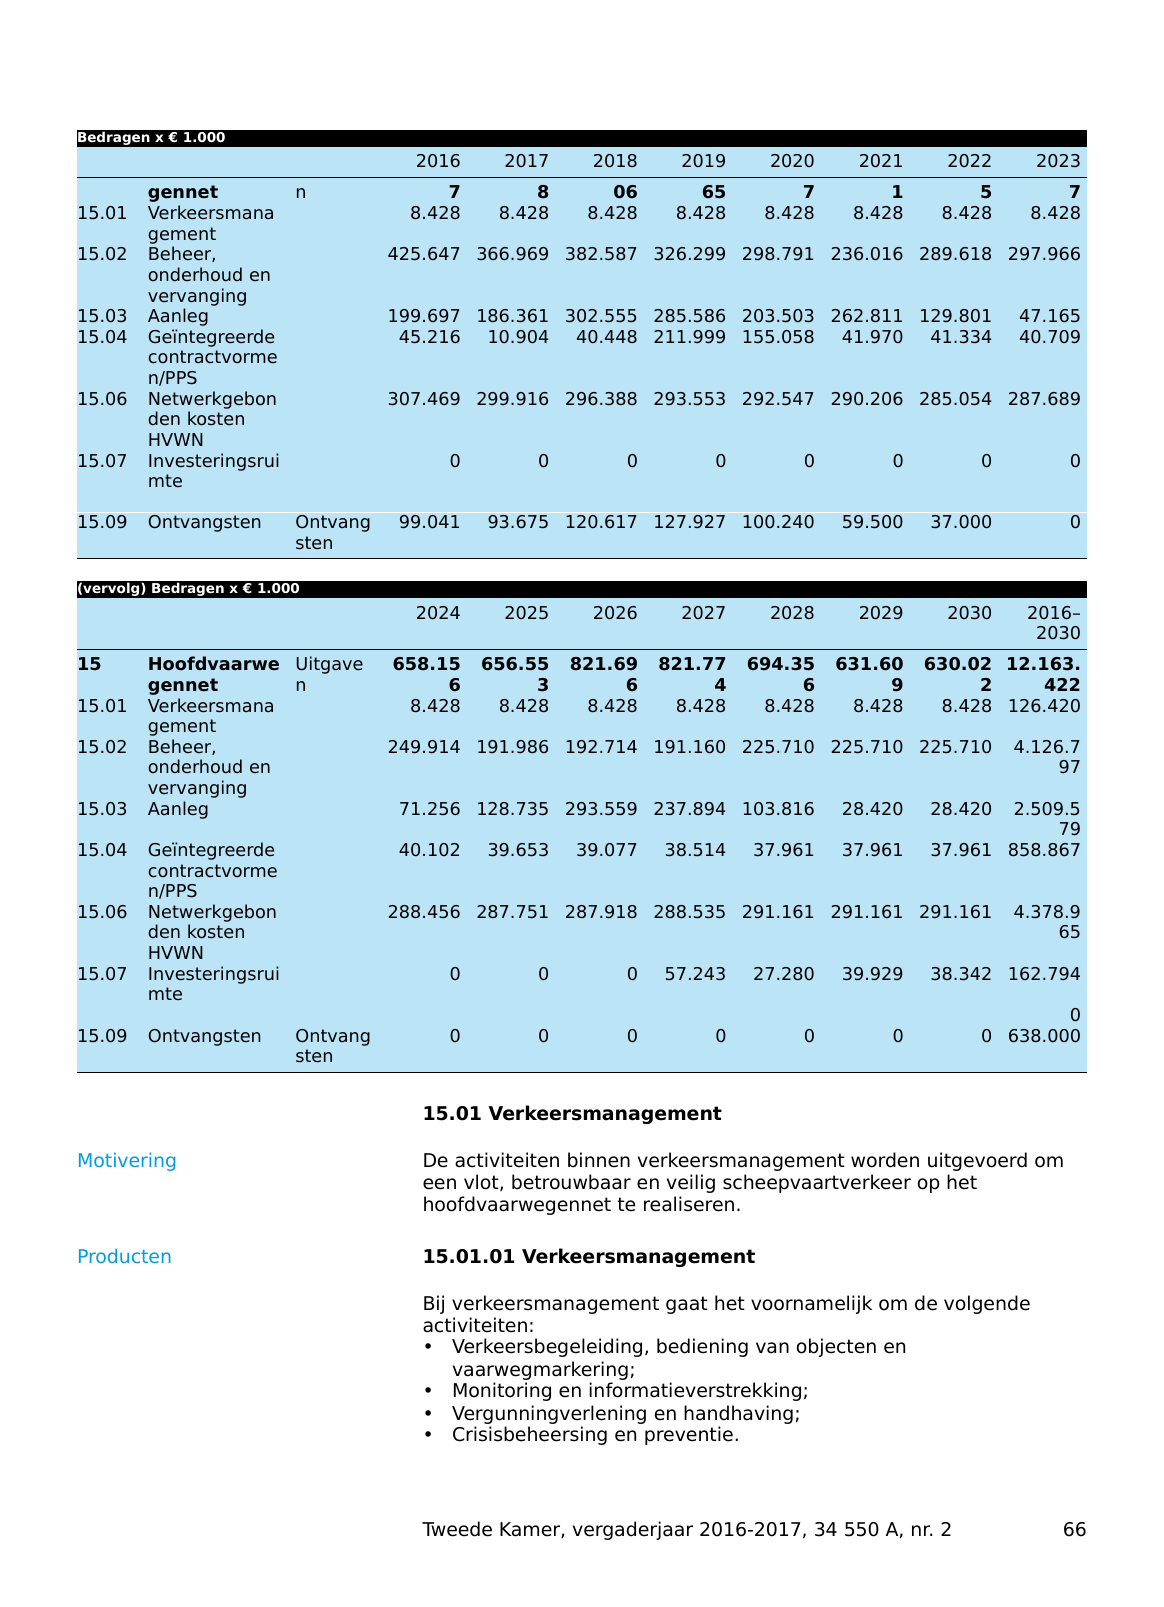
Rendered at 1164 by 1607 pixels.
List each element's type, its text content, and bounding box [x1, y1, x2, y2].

table_cell 192.714 [555, 737, 644, 799]
table_cell 293.559 [555, 799, 644, 840]
table_cell 658.156 [378, 650, 466, 696]
table_cell 2028 [732, 598, 821, 649]
table_cell 290.206 [821, 389, 909, 451]
table_cell 99.041 [378, 513, 466, 558]
table_cell Geïntegreerde contractvormen/PPS [142, 840, 289, 902]
table_cell 287.918 [555, 902, 644, 964]
text Motivering [77, 1149, 399, 1172]
table_cell 203.503 [732, 306, 821, 327]
table_cell Ontvangsten [142, 513, 289, 558]
table_cell 126.420 [998, 696, 1087, 737]
table_cell 8.428 [821, 696, 909, 737]
table_cell [289, 964, 378, 1005]
table_cell Ontvangsten [289, 513, 378, 558]
table_cell 5 [909, 178, 998, 203]
table_cell 0 [378, 964, 466, 1005]
table_cell 199.697 [378, 306, 466, 327]
table_cell 2019 [644, 147, 732, 177]
table_cell 37.961 [821, 840, 909, 902]
table_cell [644, 1005, 732, 1026]
table_cell 41.334 [909, 327, 998, 389]
table_cell 15.09 [77, 513, 142, 558]
subtitle [77, 1267, 399, 1276]
subtitle 15.01.01 Verkeersmanagement [422, 1246, 1087, 1267]
table_cell 06 [555, 178, 644, 203]
table_cell 47.165 [998, 306, 1087, 327]
table_cell 15.02 [77, 737, 142, 799]
table_cell 0 [378, 451, 466, 492]
table_cell 0 [378, 1026, 466, 1072]
table_cell [289, 451, 378, 492]
table_cell [289, 840, 378, 902]
table_cell 8.428 [466, 203, 555, 244]
table_cell 8.428 [555, 203, 644, 244]
text Producten [77, 1246, 399, 1267]
table_cell Verkeersmanagement [142, 696, 289, 737]
table_cell Netwerkgebonden kosten HVWN [142, 389, 289, 451]
table_cell 299.916 [466, 389, 555, 451]
table_cell 225.710 [909, 737, 998, 799]
table_cell [289, 902, 378, 964]
table_cell 225.710 [821, 737, 909, 799]
table_cell 0 [466, 1026, 555, 1072]
table_cell 656.553 [466, 650, 555, 696]
table_cell [289, 147, 378, 177]
table_cell 129.801 [909, 306, 998, 327]
table_cell 326.299 [644, 244, 732, 306]
table_cell 8.428 [466, 696, 555, 737]
table_cell 2025 [466, 598, 555, 649]
table_cell [555, 1005, 644, 1026]
table_cell [289, 203, 378, 244]
table_cell 162.794 [998, 964, 1087, 1005]
table_cell Investeringsruimte [142, 964, 289, 1005]
table_cell 191.160 [644, 737, 732, 799]
table_cell 288.535 [644, 902, 732, 964]
table_cell 291.161 [821, 902, 909, 964]
table_cell 15.07 [77, 451, 142, 492]
table_cell 45.216 [378, 327, 466, 389]
table_cell 38.342 [909, 964, 998, 1005]
table_cell 307.469 [378, 389, 466, 451]
table_cell [142, 492, 289, 512]
table_cell [378, 1005, 466, 1026]
table_cell 0 [555, 1026, 644, 1072]
table_cell 15.02 [77, 244, 142, 306]
table_cell 858.867 [998, 840, 1087, 902]
table_cell [732, 492, 821, 512]
table_cell 8.428 [555, 696, 644, 737]
table_cell 0 [644, 1026, 732, 1072]
table_cell [289, 327, 378, 389]
table_cell 287.751 [466, 902, 555, 964]
table_cell 8.428 [378, 696, 466, 737]
table_cell 0 [644, 451, 732, 492]
table_cell 366.969 [466, 244, 555, 306]
table_cell 37.000 [909, 513, 998, 558]
table_cell 2016 [378, 147, 466, 177]
table_cell 211.999 [644, 327, 732, 389]
table_cell 8 [466, 178, 555, 203]
table_cell 249.914 [378, 737, 466, 799]
table_cell 40.709 [998, 327, 1087, 389]
table_cell 38.514 [644, 840, 732, 902]
table_cell [289, 389, 378, 451]
table_cell 8.428 [821, 203, 909, 244]
table_cell 0 [555, 451, 644, 492]
table_cell 0 [998, 513, 1087, 558]
table_cell 186.361 [466, 306, 555, 327]
table_cell 287.689 [998, 389, 1087, 451]
table_cell 7 [732, 178, 821, 203]
table_cell [142, 1005, 289, 1026]
table_cell Aanleg [142, 306, 289, 327]
table_cell 65 [644, 178, 732, 203]
table_cell 288.456 [378, 902, 466, 964]
table_cell 694.356 [732, 650, 821, 696]
table_cell 638.000 [998, 1026, 1087, 1072]
table_cell 291.161 [732, 902, 821, 964]
table_cell [289, 737, 378, 799]
table_cell 2026 [555, 598, 644, 649]
table_cell 8.428 [998, 203, 1087, 244]
text De activiteiten binnen verkeersmanagement worden uitgevoerd om een vlot, betrouwbaar en veilig scheepvaartverkeer op het hoofdvaarwegennet te realiseren. [422, 1149, 1087, 1216]
table_cell 15.03 [77, 799, 142, 840]
table_cell 128.735 [466, 799, 555, 840]
table_header Bedragen x € 1.000 [77, 130, 1087, 146]
table_cell 285.586 [644, 306, 732, 327]
table_cell Ontvangsten [142, 1026, 289, 1072]
text • Verkeersbegeleiding, bediening van objecten en vaarwegmarkering; [422, 1336, 1087, 1380]
table_cell 8.428 [732, 203, 821, 244]
table_cell Investeringsruimte [142, 451, 289, 492]
table_cell 28.420 [821, 799, 909, 840]
table_cell 127.927 [644, 513, 732, 558]
table_cell 297.966 [998, 244, 1087, 306]
table_cell 28.420 [909, 799, 998, 840]
table_cell 57.243 [644, 964, 732, 1005]
table_cell 0 [732, 451, 821, 492]
table_cell 291.161 [909, 902, 998, 964]
table_cell 631.609 [821, 650, 909, 696]
table_cell 293.553 [644, 389, 732, 451]
table_cell 15.09 [77, 1026, 142, 1072]
table_cell [555, 492, 644, 512]
table_cell 225.710 [732, 737, 821, 799]
table_cell 40.448 [555, 327, 644, 389]
table_cell [821, 492, 909, 512]
table_cell [289, 598, 378, 649]
table_cell 15.06 [77, 902, 142, 964]
table_cell 2016–2030 [998, 598, 1087, 649]
table_cell 155.058 [732, 327, 821, 389]
table_cell 821.696 [555, 650, 644, 696]
subtitle 15.01 Verkeersmanagement [422, 1103, 1087, 1124]
table_cell n [289, 178, 378, 203]
table_cell 15.06 [77, 389, 142, 451]
table_cell Ontvangsten [289, 1026, 378, 1072]
table_cell 2023 [998, 147, 1087, 177]
table_cell 821.774 [644, 650, 732, 696]
table_cell 120.617 [555, 513, 644, 558]
table_cell 10.904 [466, 327, 555, 389]
table_cell [77, 178, 142, 203]
table_cell 15.01 [77, 203, 142, 244]
table_cell 39.653 [466, 840, 555, 902]
table_cell 2022 [909, 147, 998, 177]
table_cell 71.256 [378, 799, 466, 840]
table_cell 4.378.965 [998, 902, 1087, 964]
table_cell 8.428 [644, 696, 732, 737]
table_cell 1 [821, 178, 909, 203]
table_cell 2021 [821, 147, 909, 177]
table_cell 8.428 [732, 696, 821, 737]
table_cell [77, 147, 289, 177]
table_cell [289, 492, 378, 512]
table_cell 302.555 [555, 306, 644, 327]
text • Crisisbeheersing en preventie. [422, 1424, 1087, 1446]
table_cell 0 [998, 451, 1087, 492]
table_cell Geïntegreerde contractvormen/PPS [142, 327, 289, 389]
table_cell Verkeersmanagement [142, 203, 289, 244]
table_cell Uitgaven [289, 650, 378, 696]
table_cell gennet [142, 178, 289, 203]
table_cell 262.811 [821, 306, 909, 327]
table_cell 0 [466, 964, 555, 1005]
table_cell 37.961 [732, 840, 821, 902]
table_cell [998, 492, 1087, 512]
table_cell Beheer, onderhoud en vervanging [142, 737, 289, 799]
table_cell 0 [821, 1026, 909, 1072]
table_cell [466, 492, 555, 512]
table_cell 298.791 [732, 244, 821, 306]
table_cell [466, 1005, 555, 1026]
table_cell [77, 598, 289, 649]
table_cell 2030 [909, 598, 998, 649]
table_cell 15.01 [77, 696, 142, 737]
table_cell [289, 696, 378, 737]
table_cell 8.428 [909, 696, 998, 737]
table_cell [821, 1005, 909, 1026]
table_cell [289, 244, 378, 306]
table_cell [644, 492, 732, 512]
table_cell 7 [378, 178, 466, 203]
text • Vergunningverlening en handhaving; [422, 1402, 1087, 1424]
table_cell 93.675 [466, 513, 555, 558]
table_cell 2027 [644, 598, 732, 649]
table_cell 59.500 [821, 513, 909, 558]
table_cell 2017 [466, 147, 555, 177]
text • Monitoring en informatieverstrekking; [422, 1380, 1087, 1402]
table_cell Hoofdvaarwegennet [142, 650, 289, 696]
table_header (vervolg) Bedragen x € 1.000 [77, 581, 1087, 597]
table_cell 15.07 [77, 964, 142, 1005]
table_cell [289, 799, 378, 840]
table_cell [77, 1005, 142, 1026]
table_cell 7 [998, 178, 1087, 203]
table_cell 15.04 [77, 840, 142, 902]
table_cell 4.126.797 [998, 737, 1087, 799]
table_cell 0 [909, 451, 998, 492]
table_cell 2020 [732, 147, 821, 177]
table_cell 289.618 [909, 244, 998, 306]
table_cell 2018 [555, 147, 644, 177]
table_cell Beheer, onderhoud en vervanging [142, 244, 289, 306]
table_cell 8.428 [378, 203, 466, 244]
table_cell 382.587 [555, 244, 644, 306]
table_cell 2.509.579 [998, 799, 1087, 840]
table_cell 40.102 [378, 840, 466, 902]
table_cell 292.547 [732, 389, 821, 451]
table_cell 0 [555, 964, 644, 1005]
table_cell 39.929 [821, 964, 909, 1005]
table_cell 15.03 [77, 306, 142, 327]
table_cell Netwerkgebonden kosten HVWN [142, 902, 289, 964]
table_cell Aanleg [142, 799, 289, 840]
table_cell 0 [909, 1026, 998, 1072]
table_cell 41.970 [821, 327, 909, 389]
table_cell 296.388 [555, 389, 644, 451]
table_cell [289, 1005, 378, 1026]
table_cell 27.280 [732, 964, 821, 1005]
table_cell [289, 306, 378, 327]
table_cell 39.077 [555, 840, 644, 902]
table_cell [77, 492, 142, 512]
table_cell 285.054 [909, 389, 998, 451]
table_cell [909, 492, 998, 512]
table_cell [909, 1005, 998, 1026]
table_cell 2029 [821, 598, 909, 649]
table_cell 630.022 [909, 650, 998, 696]
table_cell 237.894 [644, 799, 732, 840]
table_cell [378, 492, 466, 512]
table_cell 2024 [378, 598, 466, 649]
table_cell 0 [998, 1005, 1087, 1026]
table_cell 15.04 [77, 327, 142, 389]
table_cell 425.647 [378, 244, 466, 306]
table_cell 0 [732, 1026, 821, 1072]
table_cell 236.016 [821, 244, 909, 306]
table_cell 191.986 [466, 737, 555, 799]
table_cell [732, 1005, 821, 1026]
table_cell 103.816 [732, 799, 821, 840]
table_cell 12.163.422 [998, 650, 1087, 696]
table_cell 8.428 [909, 203, 998, 244]
table_cell 100.240 [732, 513, 821, 558]
table_cell 0 [821, 451, 909, 492]
text Bij verkeersmanagement gaat het voornamelijk om de volgende activiteiten: [422, 1292, 1087, 1336]
table_cell 37.961 [909, 840, 998, 902]
table_cell 15 [77, 650, 142, 696]
table_cell 0 [466, 451, 555, 492]
table_cell 8.428 [644, 203, 732, 244]
